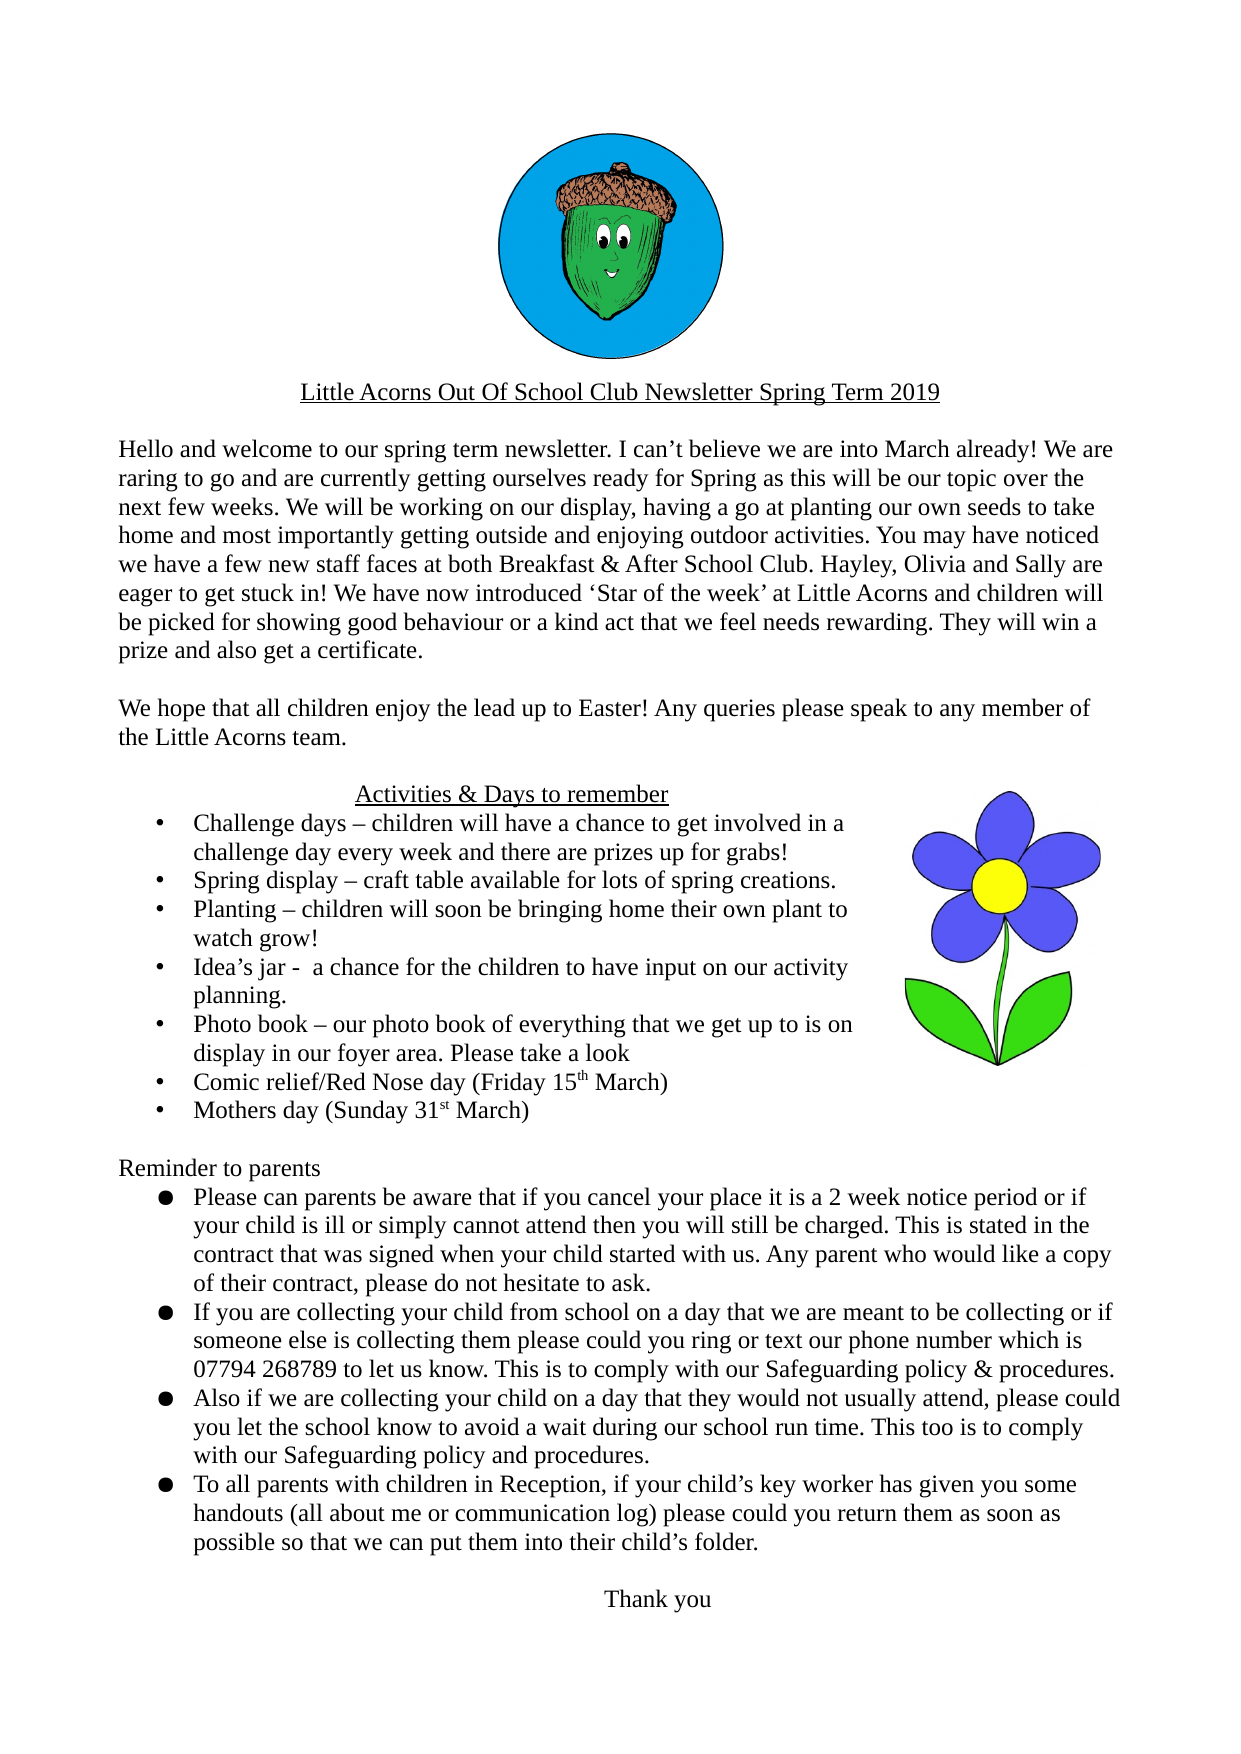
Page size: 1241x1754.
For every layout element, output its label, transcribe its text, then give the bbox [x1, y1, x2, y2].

list If you are collecting your child from school on a day that we are meant to be collecting or if someone else is collecting them please could you ring or text our phone number which is 07794 268789 to let us know. This is to comply with our Safeguarding policy & procedures. [156, 1297, 1122, 1383]
list Planting – children will soon be bringing home their own plant to watch grow! [156, 894, 904, 952]
list Thank you [156, 1584, 1122, 1613]
list Comic relief/Red Nose day (Friday 15th March) [156, 1067, 1122, 1096]
list Challenge days – children will have a chance to get involved in a challenge day every week and there are prizes up for grabs! [156, 808, 904, 866]
list Idea’s jar - a chance for the children to have input on our activity planning. [156, 952, 904, 1009]
picture [904, 791, 1101, 1066]
list Photo book – our photo book of everything that we get up to is on display in our foyer area. Please take a look [156, 1009, 1122, 1067]
text Little Acorns Out Of School Club Newsletter Spring Term 2019 [118, 377, 1122, 406]
list Mothers day (Sunday 31st March) [156, 1096, 1122, 1124]
list To all parents with children in Reception, if your child’s key worker has given you some handouts (all about me or communication log) please could you return them as soon as possible so that we can put them into their child’s folder. [156, 1469, 1122, 1556]
text Hello and welcome to our spring term newsletter. I can’t believe we are into March already! We are raring to go and are currently getting ourselves ready for Spring as this will be our topic over the next few weeks. We will be working on our display, having a go at planting our own seeds to take home and most importantly getting outside and enjoying outdoor activities. You may have noticed we have a few new staff faces at both Breakfast & After School Club. Hayley, Olivia and Sally are eager to get stuck in! We have now introduced ‘Star of the week’ at Little Acorns and children will be picked for showing good behaviour or a kind act that we feel needs rewarding. They will win a prize and also get a certificate. [118, 434, 1122, 664]
list Also if we are collecting your child on a day that they would not usually attend, please could you let the school know to avoid a wait during our school run time. This too is to comply with our Safeguarding policy and procedures. [156, 1383, 1122, 1469]
text Reminder to parents [118, 1153, 1122, 1182]
list Please can parents be aware that if you cancel your place it is a 2 week notice period or if your child is ill or simply cannot attend then you will still be charged. This is stated in the contract that was signed when your child started with us. Any parent who would like a copy of their contract, please do not hesitate to ask. [156, 1182, 1122, 1297]
picture [556, 163, 675, 319]
picture [498, 124, 747, 365]
text We hope that all children enjoy the lead up to Easter! Any queries please speak to any member of the Little Acorns team. [118, 693, 1122, 751]
list Spring display – craft table available for lots of spring creations. [156, 866, 904, 894]
text Activities & Days to remember [118, 779, 1122, 808]
